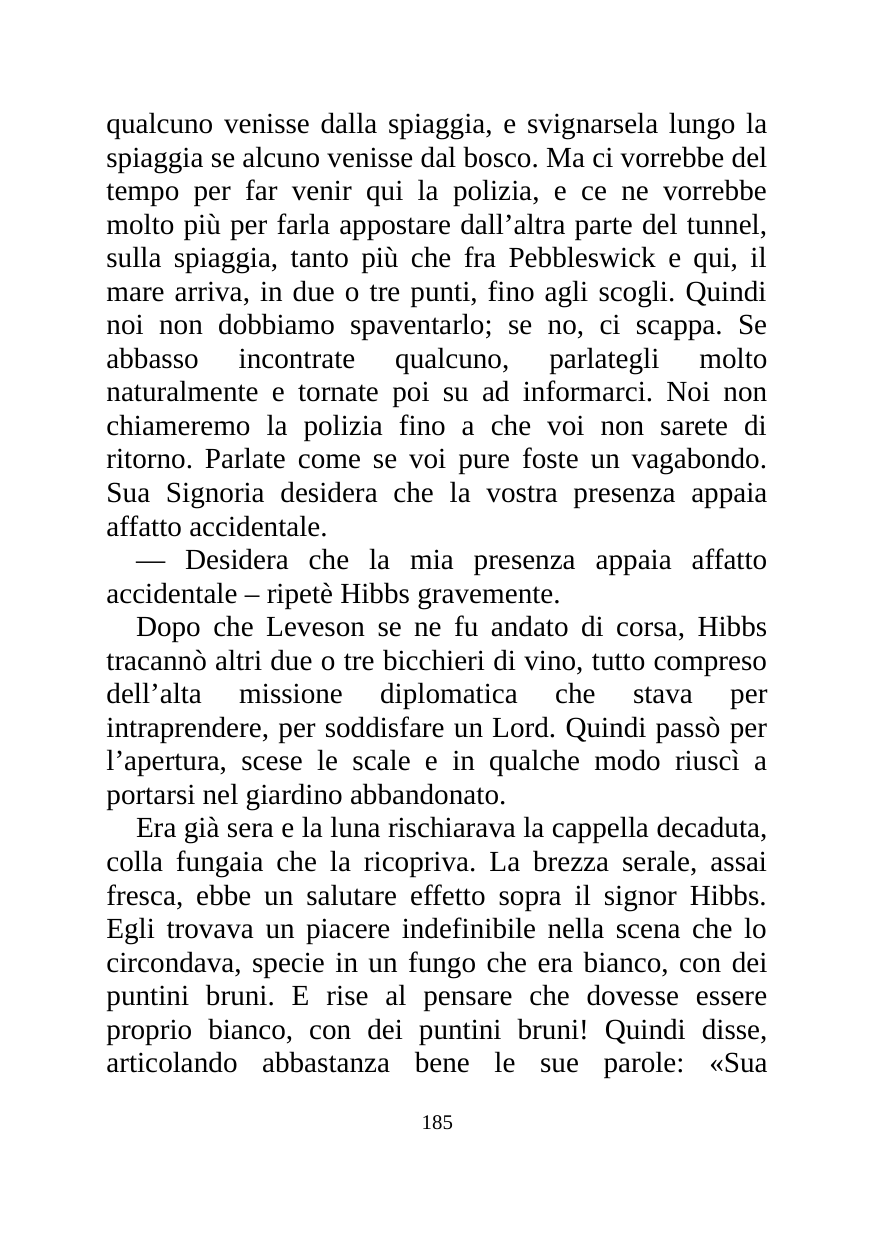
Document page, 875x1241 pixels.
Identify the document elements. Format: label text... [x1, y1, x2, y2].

text qualcuno venisse dalla spiaggia, e svignarsela lungo la spiaggia se alcuno venisse dal bosco. Ma ci vorrebbe del tempo per far venir qui la polizia, e ce ne vorrebbe molto più per farla appostare dall’altra parte del tunnel, sulla spiaggia, tanto più che fra Pebbleswick e qui, il mare arriva, in due o tre punti, fino agli scogli. Quindi noi non dobbiamo spaventarlo; se no, ci scappa. Se abbasso incontrate qualcuno, parlategli molto naturalmente e tornate poi su ad informarci. Noi non chiameremo la polizia fino a che voi non sarete di ritorno. Parlate come se voi pure foste un vagabondo. Sua Signoria desidera che la vostra presenza appaia affatto accidentale. [106, 106, 768, 542]
text Era già sera e la luna rischiarava la cappella decaduta, colla fungaia che la ricopriva. La brezza serale, assai fresca, ebbe un salutare effetto sopra il signor Hibbs. Egli trovava un piacere indefinibile nella scena che lo circondava, specie in un fungo che era bianco, con dei puntini bruni. E rise al pensare che dovesse essere proprio bianco, con dei puntini bruni! Quindi disse, articolando abbastanza bene le sue parole: «Sua [106, 811, 768, 1079]
text — Desidera che la mia presenza appaia affatto accidentale – ripetè Hibbs gravemente. [106, 542, 768, 609]
text Dopo che Leveson se ne fu andato di corsa, Hibbs tracannò altri due o tre bicchieri di vino, tutto compreso dell’alta missione diplomatica che stava per intraprendere, per soddisfare un Lord. Quindi passò per l’apertura, scese le scale e in qualche modo riuscì a portarsi nel giardino abbandonato. [106, 609, 768, 811]
